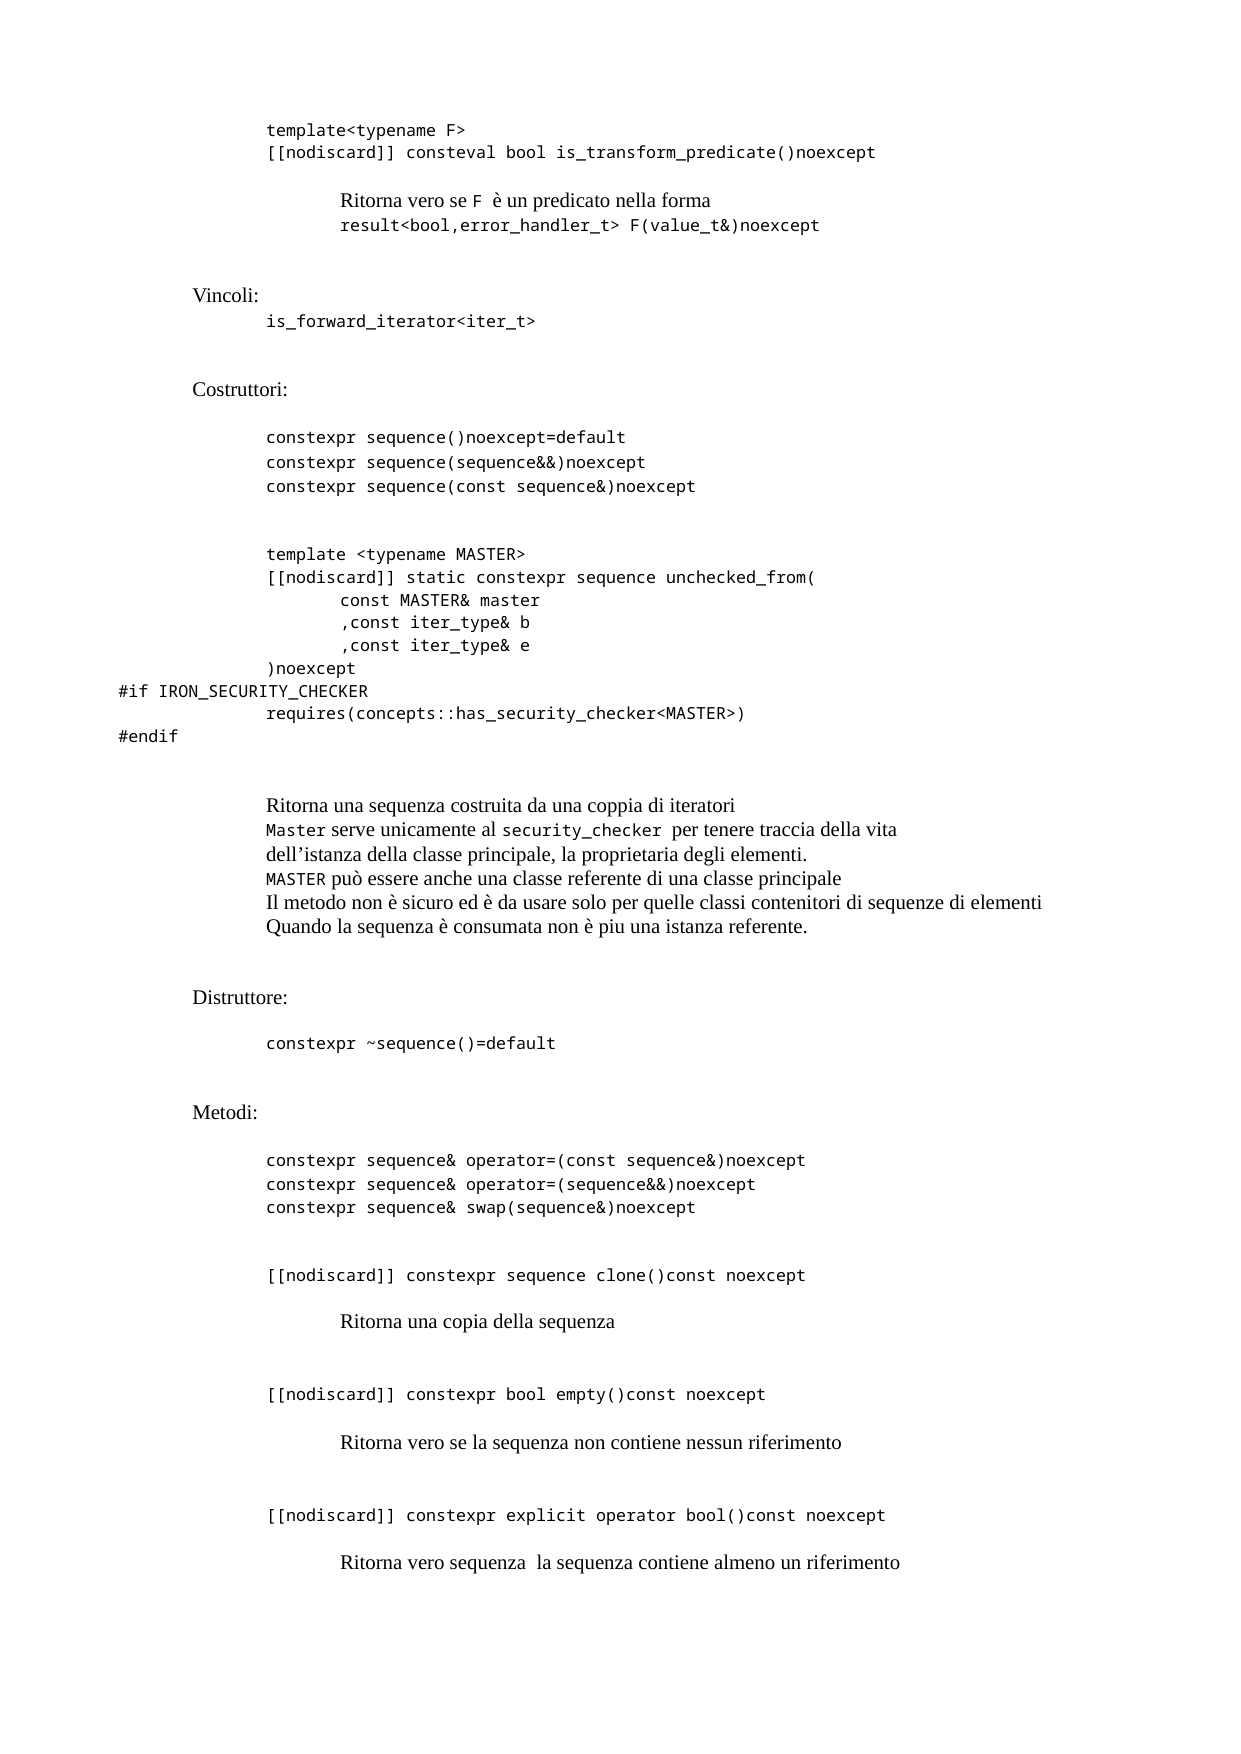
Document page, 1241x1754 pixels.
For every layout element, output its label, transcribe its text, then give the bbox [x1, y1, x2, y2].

text dell’istanza della classe principale, la proprietaria degli elementi. [118, 841, 1122, 866]
text MASTER può essere anche una classe referente di una classe principale [118, 866, 1122, 890]
text ,const iter_type& b [118, 611, 1122, 634]
text [[nodiscard]] constexpr explicit operator bool()const noexcept [118, 1502, 1122, 1526]
text constexpr sequence& operator=(sequence&&)noexcept [118, 1171, 1122, 1196]
text Ritorna una sequenza costruita da una coppia di iteratori [118, 793, 1122, 817]
text Quando la sequenza è consumata non è piu una istanza referente. [118, 914, 1122, 938]
text result<bool,error_handler_t> F(value_t&)noexcept [118, 212, 1122, 237]
text Ritorna vero se la sequenza non contiene nessun riferimento [118, 1430, 1122, 1454]
text [[nodiscard]] consteval bool is_transform_predicate()noexcept [118, 141, 1122, 163]
text constexpr ~sequence()=default [118, 1032, 1122, 1054]
text )noexcept [118, 656, 1122, 679]
text Ritorna vero se F è un predicato nella forma [118, 188, 1122, 212]
text template <typename MASTER> [118, 543, 1122, 566]
text constexpr sequence(const sequence&)noexcept [118, 473, 1122, 497]
text constexpr sequence& operator=(const sequence&)noexcept [118, 1147, 1122, 1171]
text [[nodiscard]] constexpr bool empty()const noexcept [118, 1381, 1122, 1406]
text constexpr sequence& swap(sequence&)noexcept [118, 1196, 1122, 1218]
text const MASTER& master [118, 588, 1122, 611]
text Vincoli: [118, 283, 1122, 307]
text [[nodiscard]] static constexpr sequence unchecked_from( [118, 566, 1122, 588]
text Costruttori: [118, 377, 1122, 402]
text Ritorna una copia della sequenza [118, 1309, 1122, 1333]
text constexpr sequence(sequence&&)noexcept [118, 449, 1122, 473]
text Distruttore: [118, 985, 1122, 1009]
text #if IRON_SECURITY_CHECKER [118, 679, 1122, 702]
text [[nodiscard]] constexpr sequence clone()const noexcept [118, 1264, 1122, 1286]
text requires(concepts::has_security_checker<MASTER>) [118, 702, 1122, 724]
text ,const iter_type& e [118, 634, 1122, 656]
text Ritorna vero sequenza la sequenza contiene almeno un riferimento [118, 1550, 1122, 1574]
text Master serve unicamente al security_checker per tenere traccia della vita [118, 817, 1122, 841]
text template<typename F> [118, 118, 1122, 141]
text Il metodo non è sicuro ed è da usare solo per quelle classi contenitori di sequenze di elementi [118, 890, 1122, 914]
text Metodi: [118, 1100, 1122, 1124]
text #endif [118, 724, 1122, 747]
text constexpr sequence()noexcept=default [118, 424, 1122, 449]
text is_forward_iterator<iter_t> [118, 307, 1122, 332]
